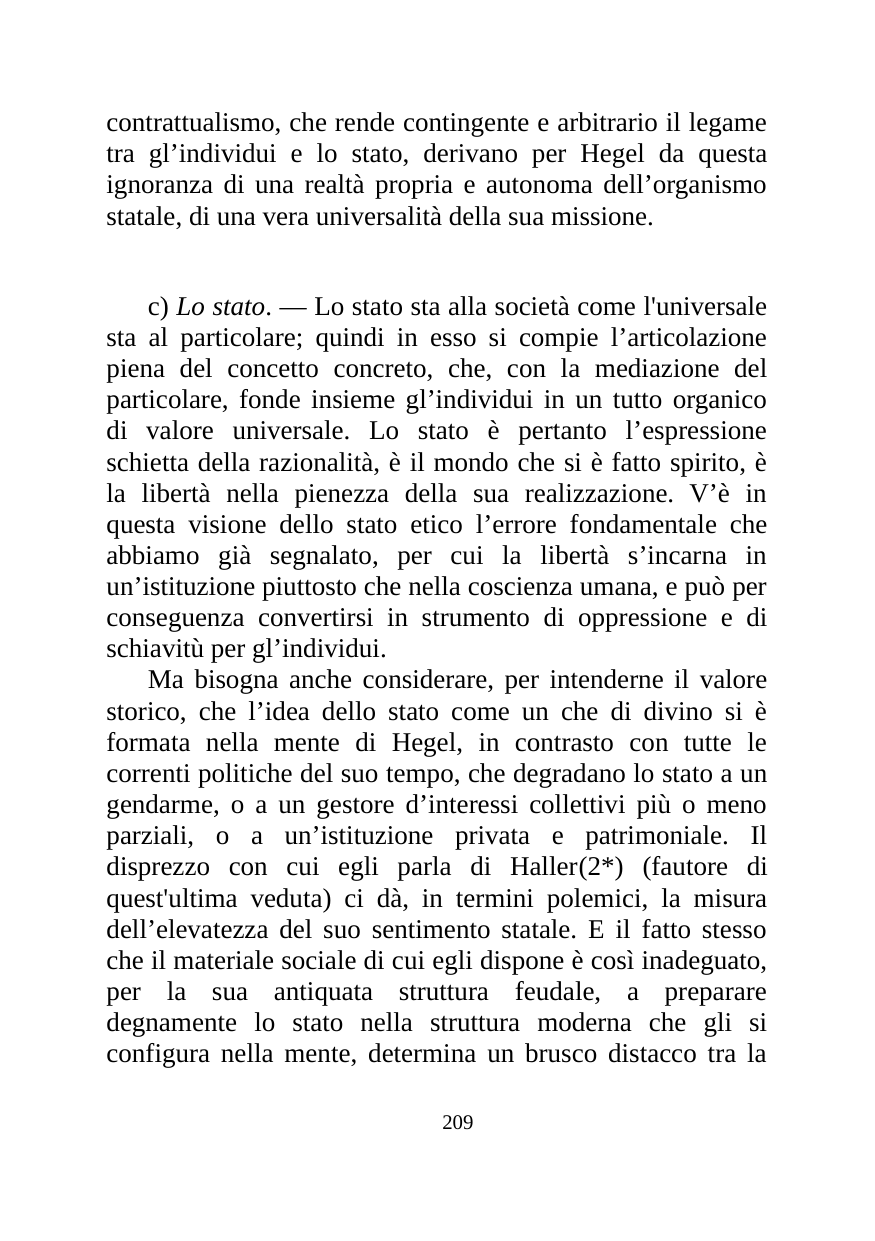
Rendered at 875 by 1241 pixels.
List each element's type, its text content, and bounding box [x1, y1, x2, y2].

text Ma bisogna anche considerare, per intenderne il valore storico, che l’idea dello stato come un che di divino si è formata nella mente di Hegel, in contrasto con tutte le correnti politiche del suo tempo, che degradano lo stato a un gendarme, o a un gestore d’interessi collettivi più o meno parziali, o a un’istituzione privata e patrimoniale. Il disprezzo con cui egli parla di Haller(2*) (fautore di quest'ultima veduta) ci dà, in termini polemici, la misura dell’elevatezza del suo sentimento statale. E il fatto stesso che il materiale sociale di cui egli dispone è così inadeguato, per la sua antiquata struttura feudale, a preparare degnamente lo stato nella struttura moderna che gli si configura nella mente, determina un brusco distacco tra la [106, 664, 768, 1068]
text c) Lo stato. — Lo stato sta alla società come l'universale sta al particolare; quindi in esso si compie l’articolazione piena del concetto concreto, che, con la mediazione del particolare, fonde insieme gl’individui in un tutto organico di valore universale. Lo stato è pertanto l’espressione schietta della razionalità, è il mondo che si è fatto spirito, è la libertà nella pienezza della sua realizzazione. V’è in questa visione dello stato etico l’errore fondamentale che abbiamo già segnalato, per cui la libertà s’incarna in un’istituzione piuttosto che nella coscienza umana, e può per conseguenza convertirsi in strumento di oppressione e di schiavitù per gl’individui. [106, 290, 768, 664]
text contrattualismo, che rende contingente e arbitrario il legame tra gl’individui e lo stato, derivano per Hegel da questa ignoranza di una realtà propria e autonoma dell’organismo statale, di una vera universalità della sua missione. [106, 106, 768, 231]
